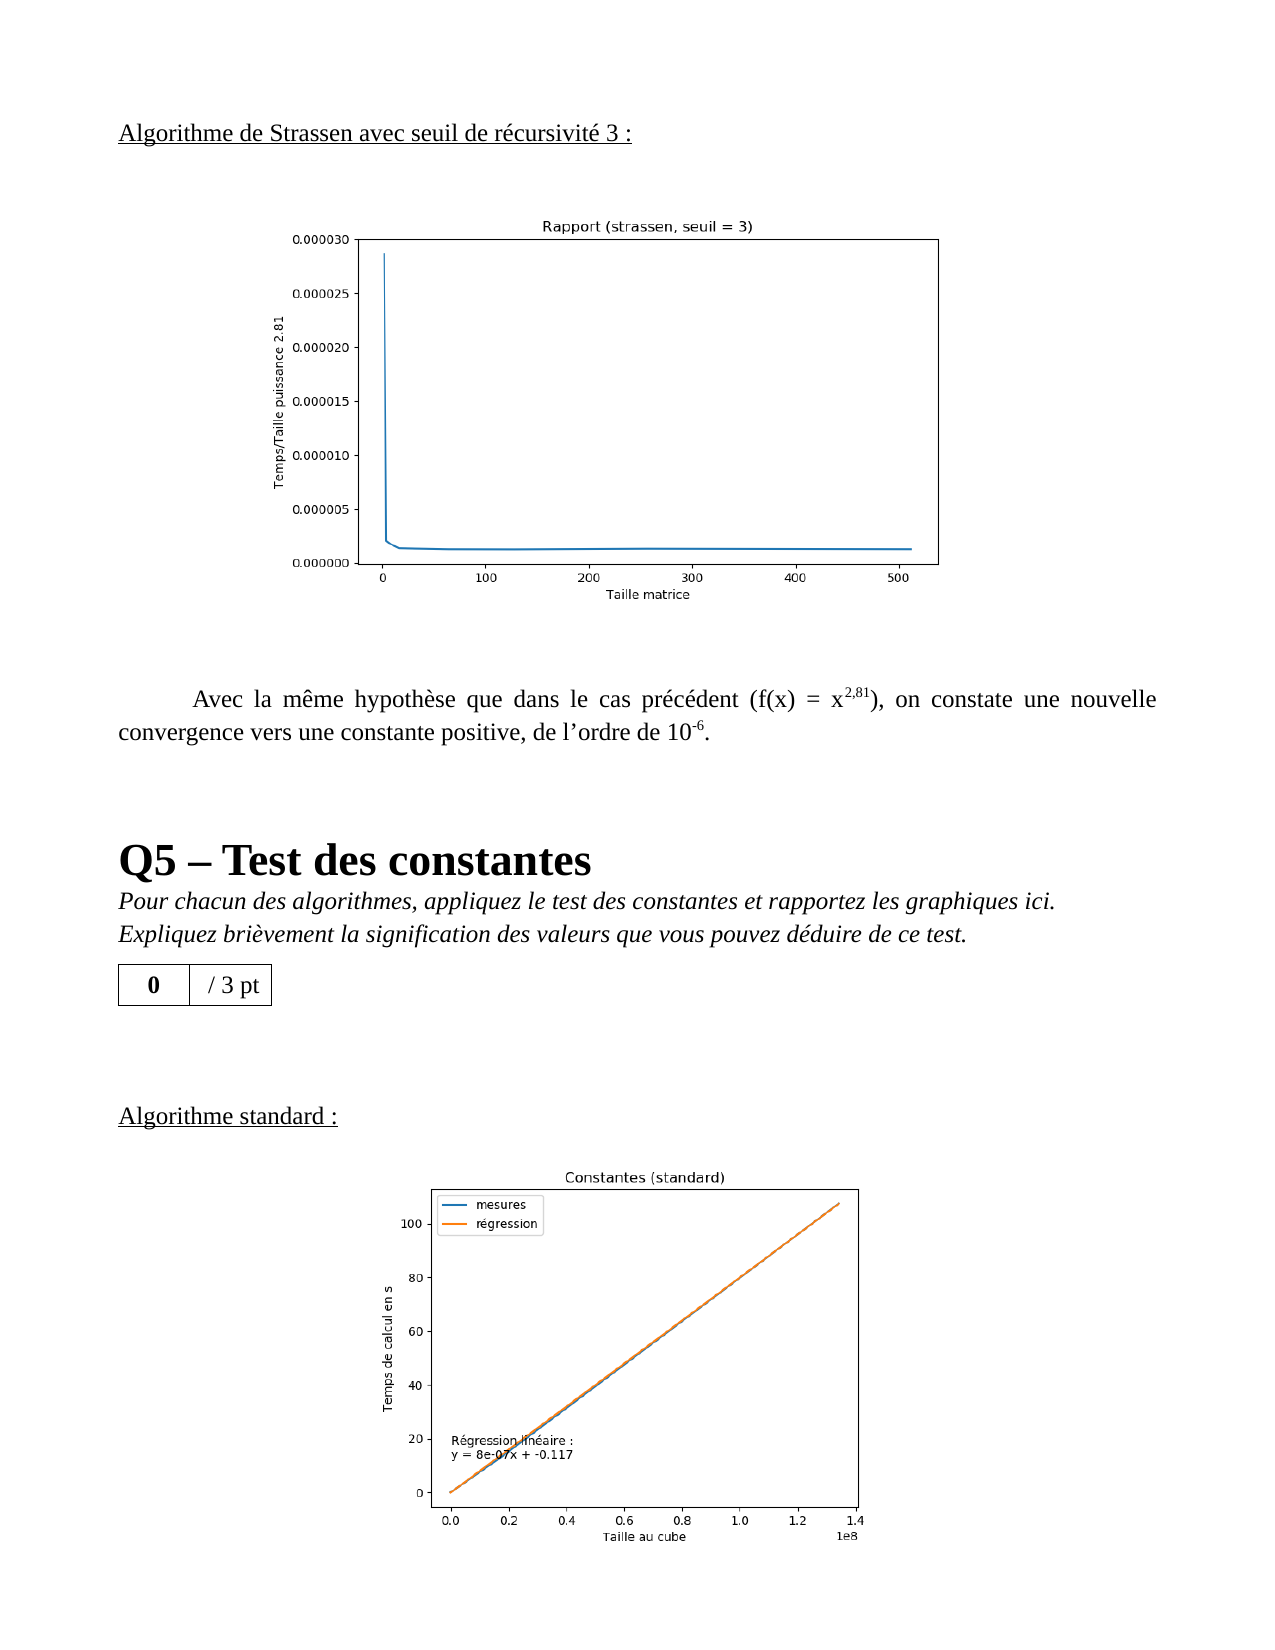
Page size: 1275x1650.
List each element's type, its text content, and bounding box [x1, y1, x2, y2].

picture [362, 1139, 913, 1552]
subtitle Q5 – Test des constantes [118, 833, 1157, 886]
text Avec la même hypothèse que dans le cas précédent (f(x) = x2,81), on constate une nouvelle convergence vers une constante positive, de l’ordre de 10-6. [118, 684, 1157, 746]
subtitle Pour chacun des algorithmes, appliquez le test des constantes et rapportez les graphiques ici. Expliquez brièvement la signification des valeurs que vous pouvez déduire de ce test. [118, 886, 1157, 947]
table_header / 3 pt [190, 965, 271, 1005]
picture [264, 188, 1011, 610]
text Algorithme standard : [118, 1101, 1157, 1130]
table_header 0 [119, 965, 189, 1005]
text Algorithme de Strassen avec seuil de récursivité 3 : [118, 118, 1157, 147]
